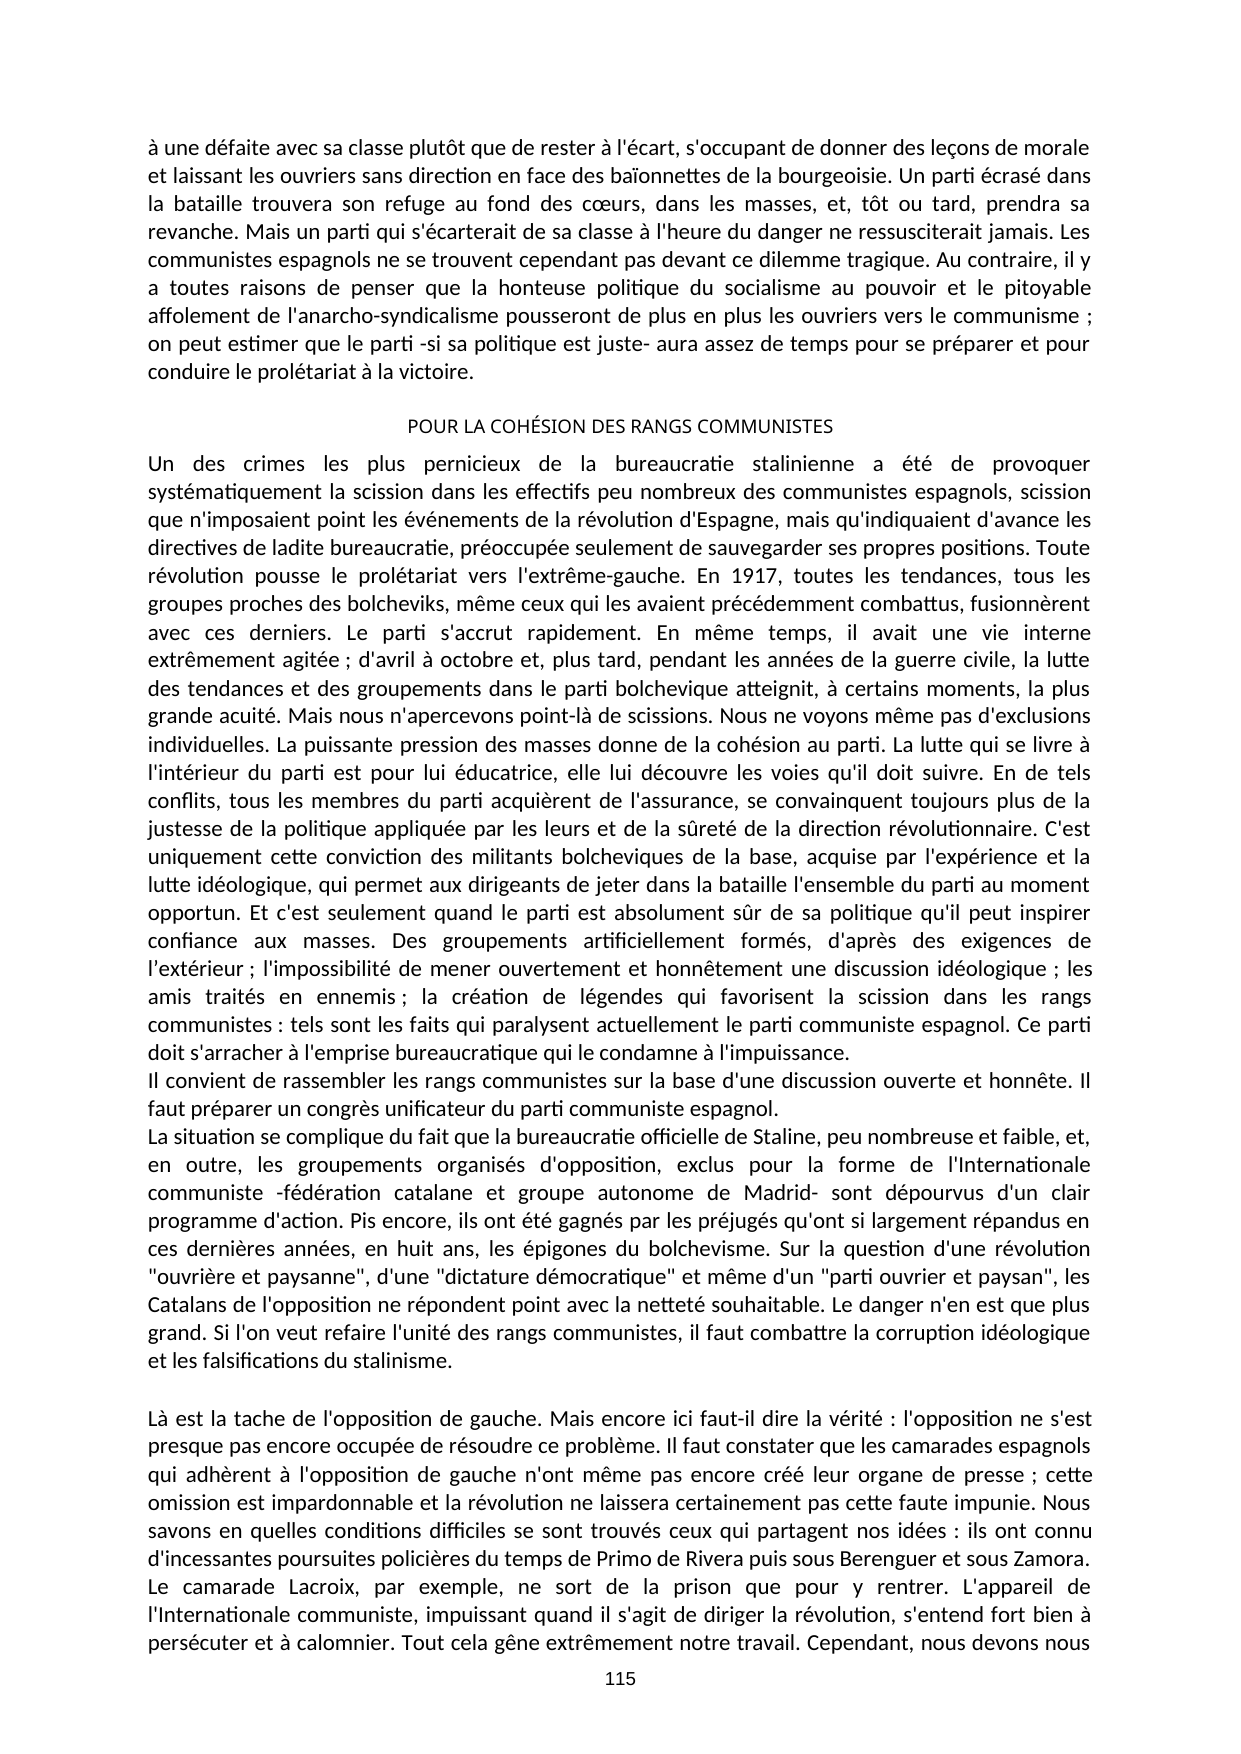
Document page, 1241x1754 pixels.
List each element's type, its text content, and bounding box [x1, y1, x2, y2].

text Il convient de rassembler les rangs communistes sur la base d'une discussion ouverte et honnête. Il faut préparer un congrès unificateur du parti communiste espagnol. [148, 1066, 1093, 1122]
text à une défaite avec sa classe plutôt que de rester à l'écart, s'occupant de donner des leçons de morale et laissant les ouvriers sans direction en face des baïonnettes de la bourgeoisie. Un parti écrasé dans la bataille trouvera son refuge au fond des cœurs, dans les masses, et, tôt ou tard, prendra sa revanche. Mais un parti qui s'écarterait de sa classe à l'heure du danger ne ressusciterait jamais. Les communistes espagnols ne se trouvent cependant pas devant ce dilemme tragique. Au contraire, il y a toutes raisons de penser que la honteuse politique du socialisme au pouvoir et le pitoyable affolement de l'anarcho-syndicalisme pousseront de plus en plus les ouvriers vers le communisme ; on peut estimer que le parti -si sa politique est juste- aura assez de temps pour se préparer et pour conduire le prolétariat à la victoire. [148, 133, 1093, 385]
subtitle POUR LA COHÉSION DES RANGS COMMUNISTES [148, 413, 1093, 438]
text La situation se complique du fait que la bureaucratie officielle de Staline, peu nombreuse et faible, et, en outre, les groupements organisés d'opposition, exclus pour la forme de l'Internationale communiste -fédération catalane et groupe autonome de Madrid- sont dépourvus d'un clair programme d'action. Pis encore, ils ont été gagnés par les préjugés qu'ont si largement répandus en ces dernières années, en huit ans, les épigones du bolchevisme. Sur la question d'une révolution "ouvrière et paysanne", d'une "dictature démocratique" et même d'un "parti ouvrier et paysan", les Catalans de l'opposition ne répondent point avec la netteté souhaitable. Le danger n'en est que plus grand. Si l'on veut refaire l'unité des rangs communistes, il faut combattre la corruption idéologique et les falsifications du stalinisme. [148, 1122, 1093, 1374]
text Un des crimes les plus pernicieux de la bureaucratie stalinienne a été de provoquer systématiquement la scission dans les effectifs peu nombreux des communistes espagnols, scission que n'imposaient point les événements de la révolution d'Espagne, mais qu'indiquaient d'avance les directives de ladite bureaucratie, préoccupée seulement de sauvegarder ses propres positions. Toute révolution pousse le prolétariat vers l'extrême-gauche. En 1917, toutes les tendances, tous les groupes proches des bolcheviks, même ceux qui les avaient précédemment combattus, fusionnèrent avec ces derniers. Le parti s'accrut rapidement. En même temps, il avait une vie interne extrêmement agitée ; d'avril à octobre et, plus tard, pendant les années de la guerre civile, la lutte des tendances et des groupements dans le parti bolchevique atteignit, à certains moments, la plus grande acuité. Mais nous n'apercevons point-là de scissions. Nous ne voyons même pas d'exclusions individuelles. La puissante pression des masses donne de la cohésion au parti. La lutte qui se livre à l'intérieur du parti est pour lui éducatrice, elle lui découvre les voies qu'il doit suivre. En de tels conflits, tous les membres du parti acquièrent de l'assurance, se convainquent toujours plus de la justesse de la politique appliquée par les leurs et de la sûreté de la direction révolutionnaire. C'est uniquement cette conviction des militants bolcheviques de la base, acquise par l'expérience et la lutte idéologique, qui permet aux dirigeants de jeter dans la bataille l'ensemble du parti au moment opportun. Et c'est seulement quand le parti est absolument sûr de sa politique qu'il peut inspirer confiance aux masses. Des groupements artificiellement formés, d'après des exigences de l’extérieur ; l'impossibilité de mener ouvertement et honnêtement une discussion idéologique ; les amis traités en ennemis ; la création de légendes qui favorisent la scission dans les rangs communistes : tels sont les faits qui paralysent actuellement le parti communiste espagnol. Ce parti doit s'arracher à l'emprise bureaucratique qui le condamne à l'impuissance. [148, 449, 1093, 1066]
text Là est la tache de l'opposition de gauche. Mais encore ici faut-il dire la vérité : l'opposition ne s'est presque pas encore occupée de résoudre ce problème. Il faut constater que les camarades espagnols qui adhèrent à l'opposition de gauche n'ont même pas encore créé leur organe de presse ; cette omission est impardonnable et la révolution ne laissera certainement pas cette faute impunie. Nous savons en quelles conditions difficiles se sont trouvés ceux qui partagent nos idées : ils ont connu d'incessantes poursuites policières du temps de Primo de Rivera puis sous Berenguer et sous Zamora. Le camarade Lacroix, par exemple, ne sort de la prison que pour y rentrer. L'appareil de l'Internationale communiste, impuissant quand il s'agit de diriger la révolution, s'entend fort bien à persécuter et à calomnier. Tout cela gêne extrêmement notre travail. Cependant, nous devons nous [148, 1404, 1093, 1656]
